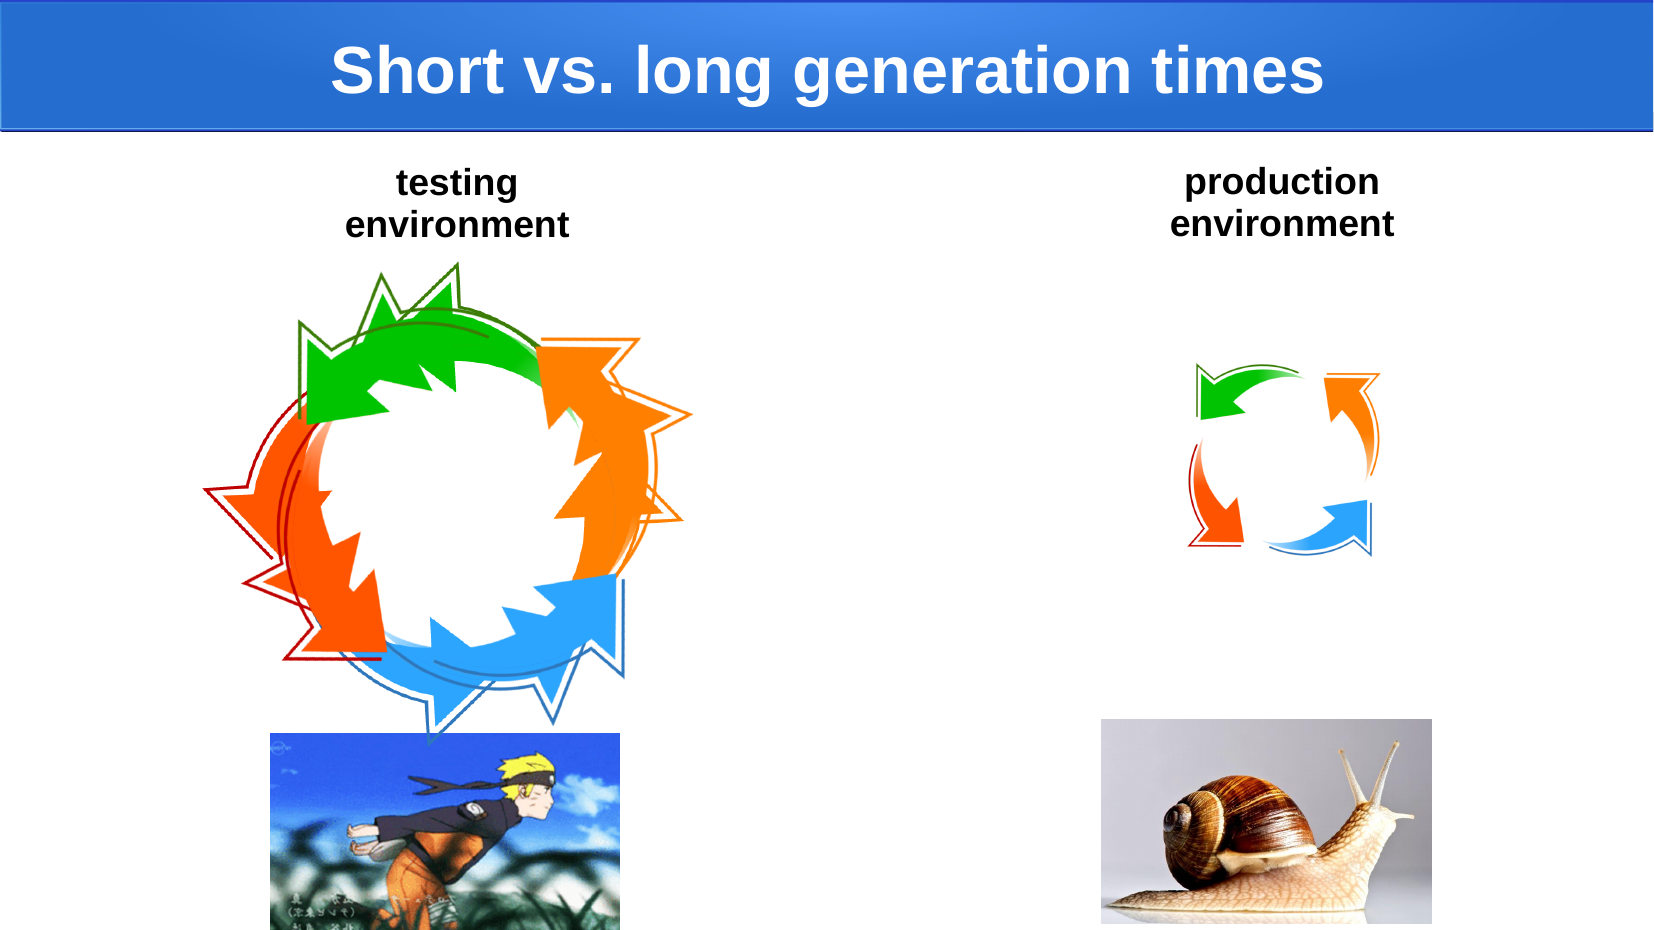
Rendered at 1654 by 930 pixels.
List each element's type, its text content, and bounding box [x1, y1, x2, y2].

text_box testing environment [330, 154, 446, 274]
picture [1095, 399, 1472, 648]
picture [110, 148, 811, 930]
title Short vs. long generation times [82, 5, 1576, 135]
text_box production environment [1155, 153, 1471, 419]
text_box testing environment [461, 154, 646, 295]
picture [1101, 719, 1432, 924]
